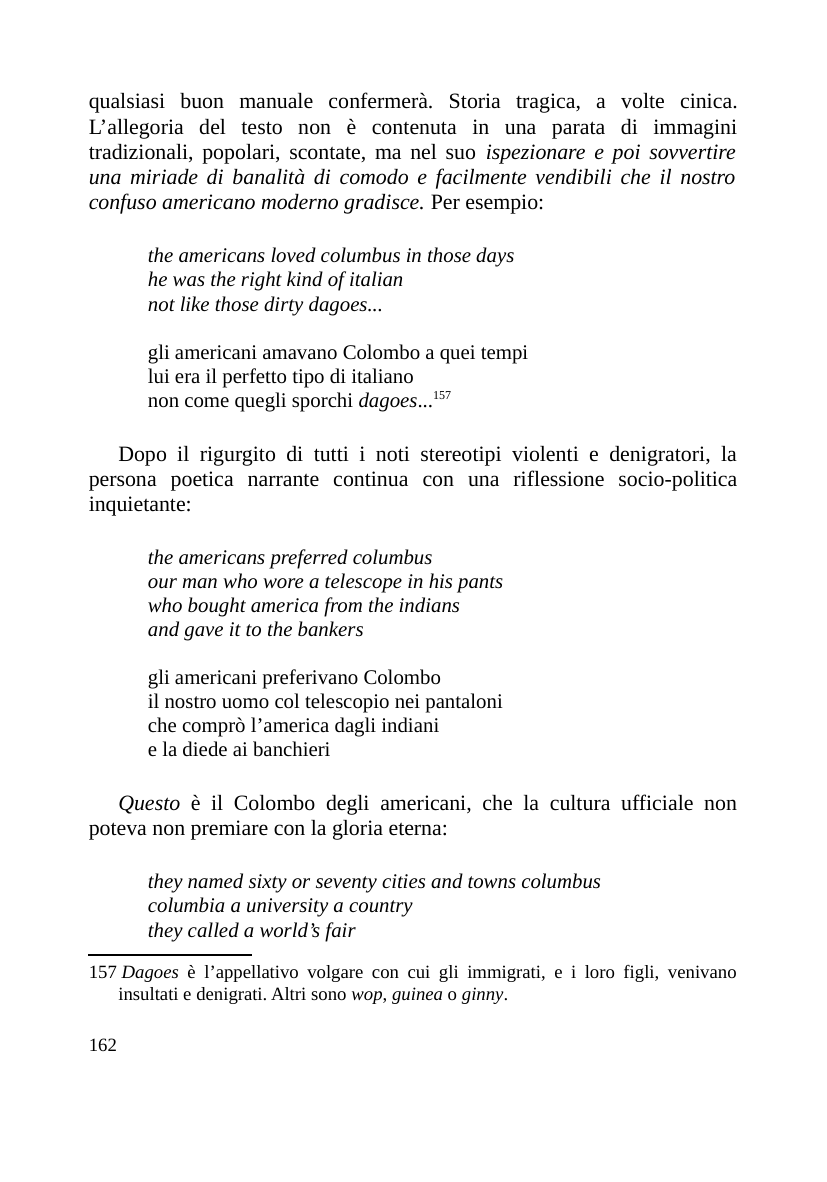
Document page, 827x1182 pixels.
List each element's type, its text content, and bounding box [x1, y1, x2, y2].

text the americans loved columbus in those days [148, 243, 709, 267]
text they called a world’s fair [148, 917, 709, 942]
text Dagoes è l’appellativo volgare con cui gli immigrati, e i loro figli, venivano insultati e denigrati. Altri sono wop, guinea o ginny. [88, 961, 738, 1004]
text Dopo il rigurgito di tutti i noti stereotipi violenti e denigratori, la persona poetica narrante continua con una riflessione socio-politica inquietante: [88, 441, 738, 516]
text il nostro uomo col telescopio nei pantaloni [148, 689, 709, 713]
text gli americani amavano Colombo a quei tempi [148, 339, 709, 364]
text who bought america from the indians [148, 593, 709, 617]
text not like those dirty dagoes... [148, 291, 709, 316]
text qualsiasi buon manuale confermerà. Storia tragica, a volte cinica. L’allegoria del testo non è contenuta in una parata di immagini tradizionali, popolari, scontate, ma nel suo ispezionare e poi sovvertire una miriade di banalità di comodo e facilmente vendibili che il nostro confuso americano moderno gradisce. Per esempio: [88, 88, 738, 214]
text the americans preferred columbus [148, 545, 709, 569]
text our man who wore a telescope in his pants [148, 569, 709, 593]
text Questo è il Colombo degli americani, che la cultura ufficiale non poteva non premiare con la gloria eterna: [88, 790, 738, 841]
text they named sixty or seventy cities and towns columbus [148, 869, 709, 893]
text gli americani preferivano Colombo [148, 665, 709, 689]
text che comprò l’america dagli indiani [148, 713, 709, 737]
text and gave it to the bankers [148, 617, 709, 641]
text non come quegli sporchi dagoes... [148, 388, 709, 412]
text e la diede ai banchieri [148, 737, 709, 761]
text columbia a university a country [148, 893, 709, 917]
text he was the right kind of italian [148, 267, 709, 291]
text lui era il perfetto tipo di italiano [148, 364, 709, 388]
